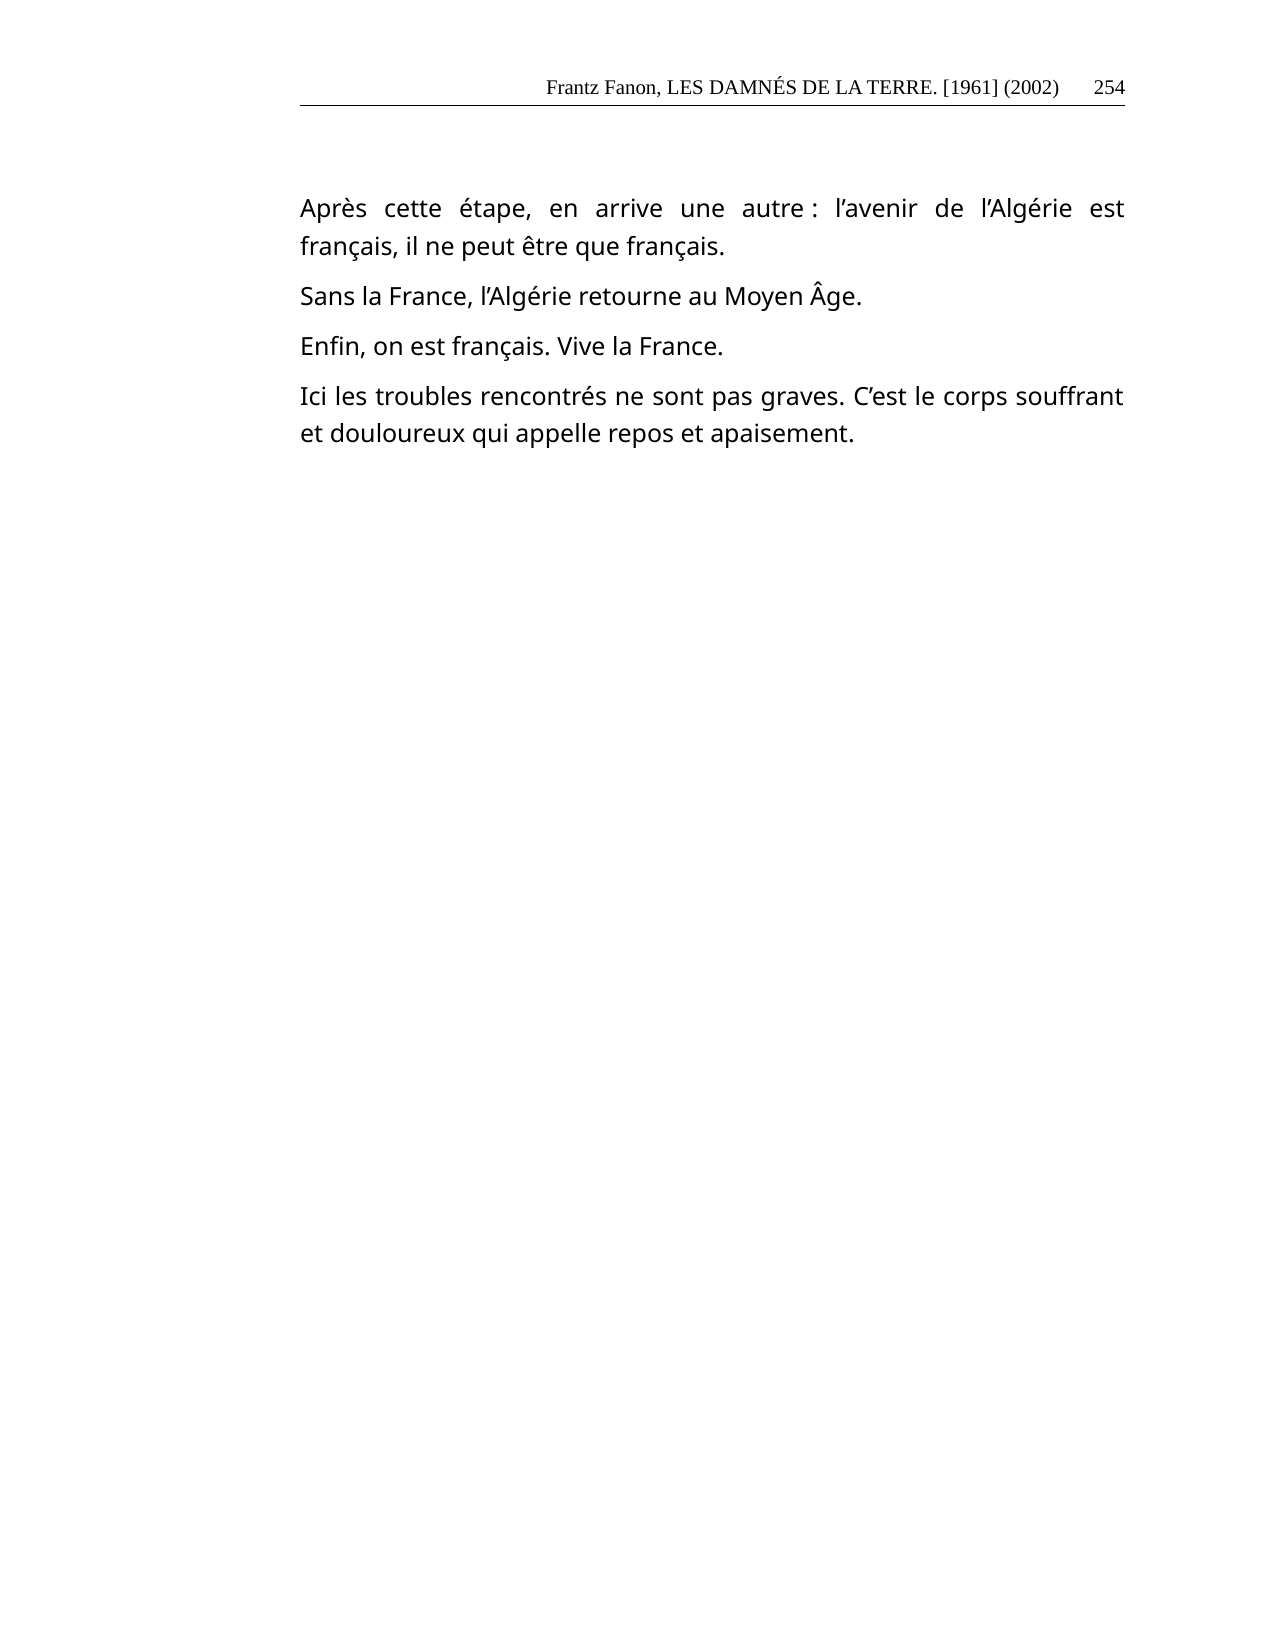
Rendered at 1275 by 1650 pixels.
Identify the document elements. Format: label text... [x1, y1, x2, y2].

text Après cette étape, en arrive une autre : l’avenir de l’Algérie est français, il ne peut être que français. [300, 187, 1125, 262]
text Ici les troubles rencontrés ne sont pas graves. C’est le corps souffrant et douloureux qui appelle repos et apaisement. [300, 375, 1125, 450]
text Sans la France, l’Algérie retourne au Moyen Âge. [300, 275, 1125, 312]
text Enfin, on est français. Vive la France. [300, 325, 1125, 362]
